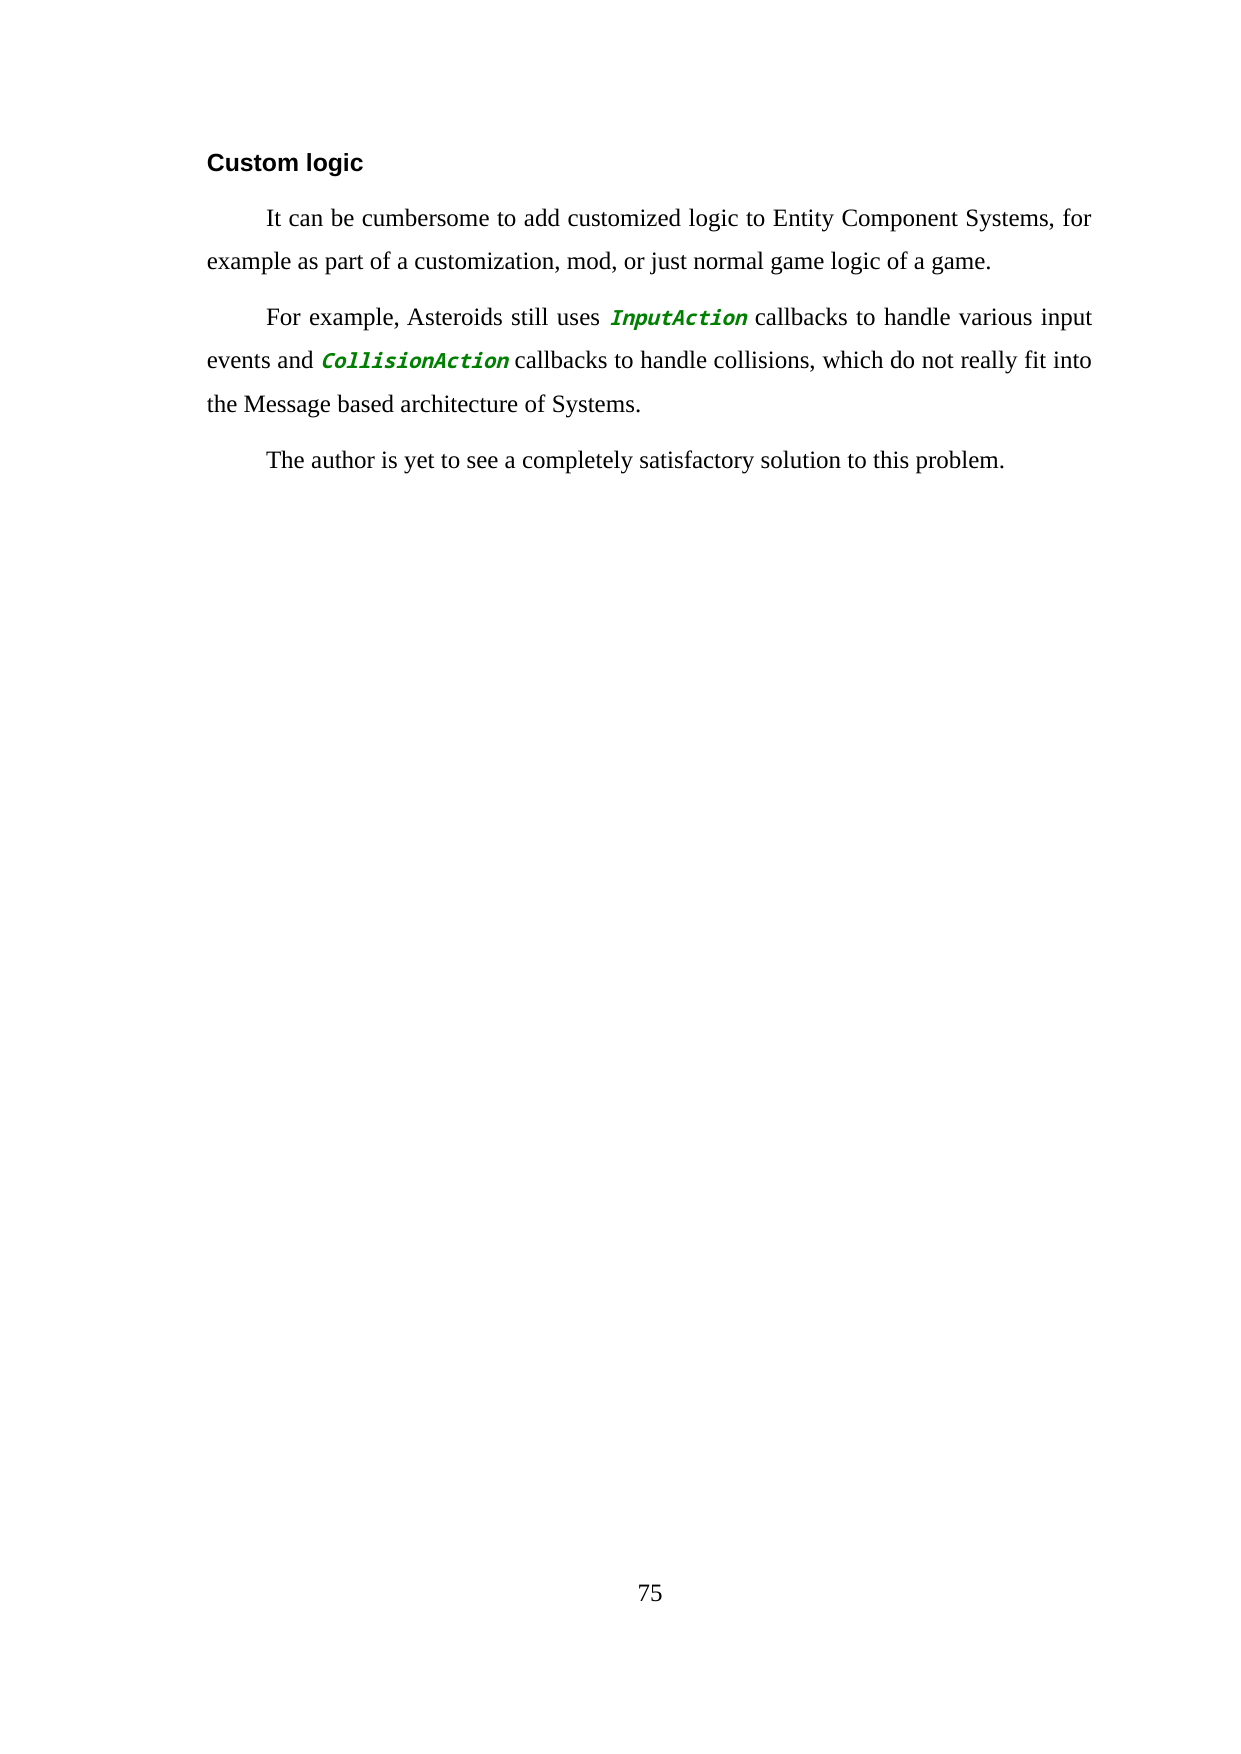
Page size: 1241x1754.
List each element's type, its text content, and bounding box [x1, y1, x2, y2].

text The author is yet to see a completely satisfactory solution to this problem. [207, 445, 1093, 474]
subtitle Custom logic [207, 148, 1093, 176]
text It can be cumbersome to add customized logic to Entity Component Systems, for example as part of a customization, mod, or just normal game logic of a game. [207, 203, 1093, 275]
text For example, Asteroids still uses InputAction callbacks to handle various input events and CollisionAction callbacks to handle collisions, which do not really fit into the Message based architecture of Systems. [207, 302, 1093, 418]
